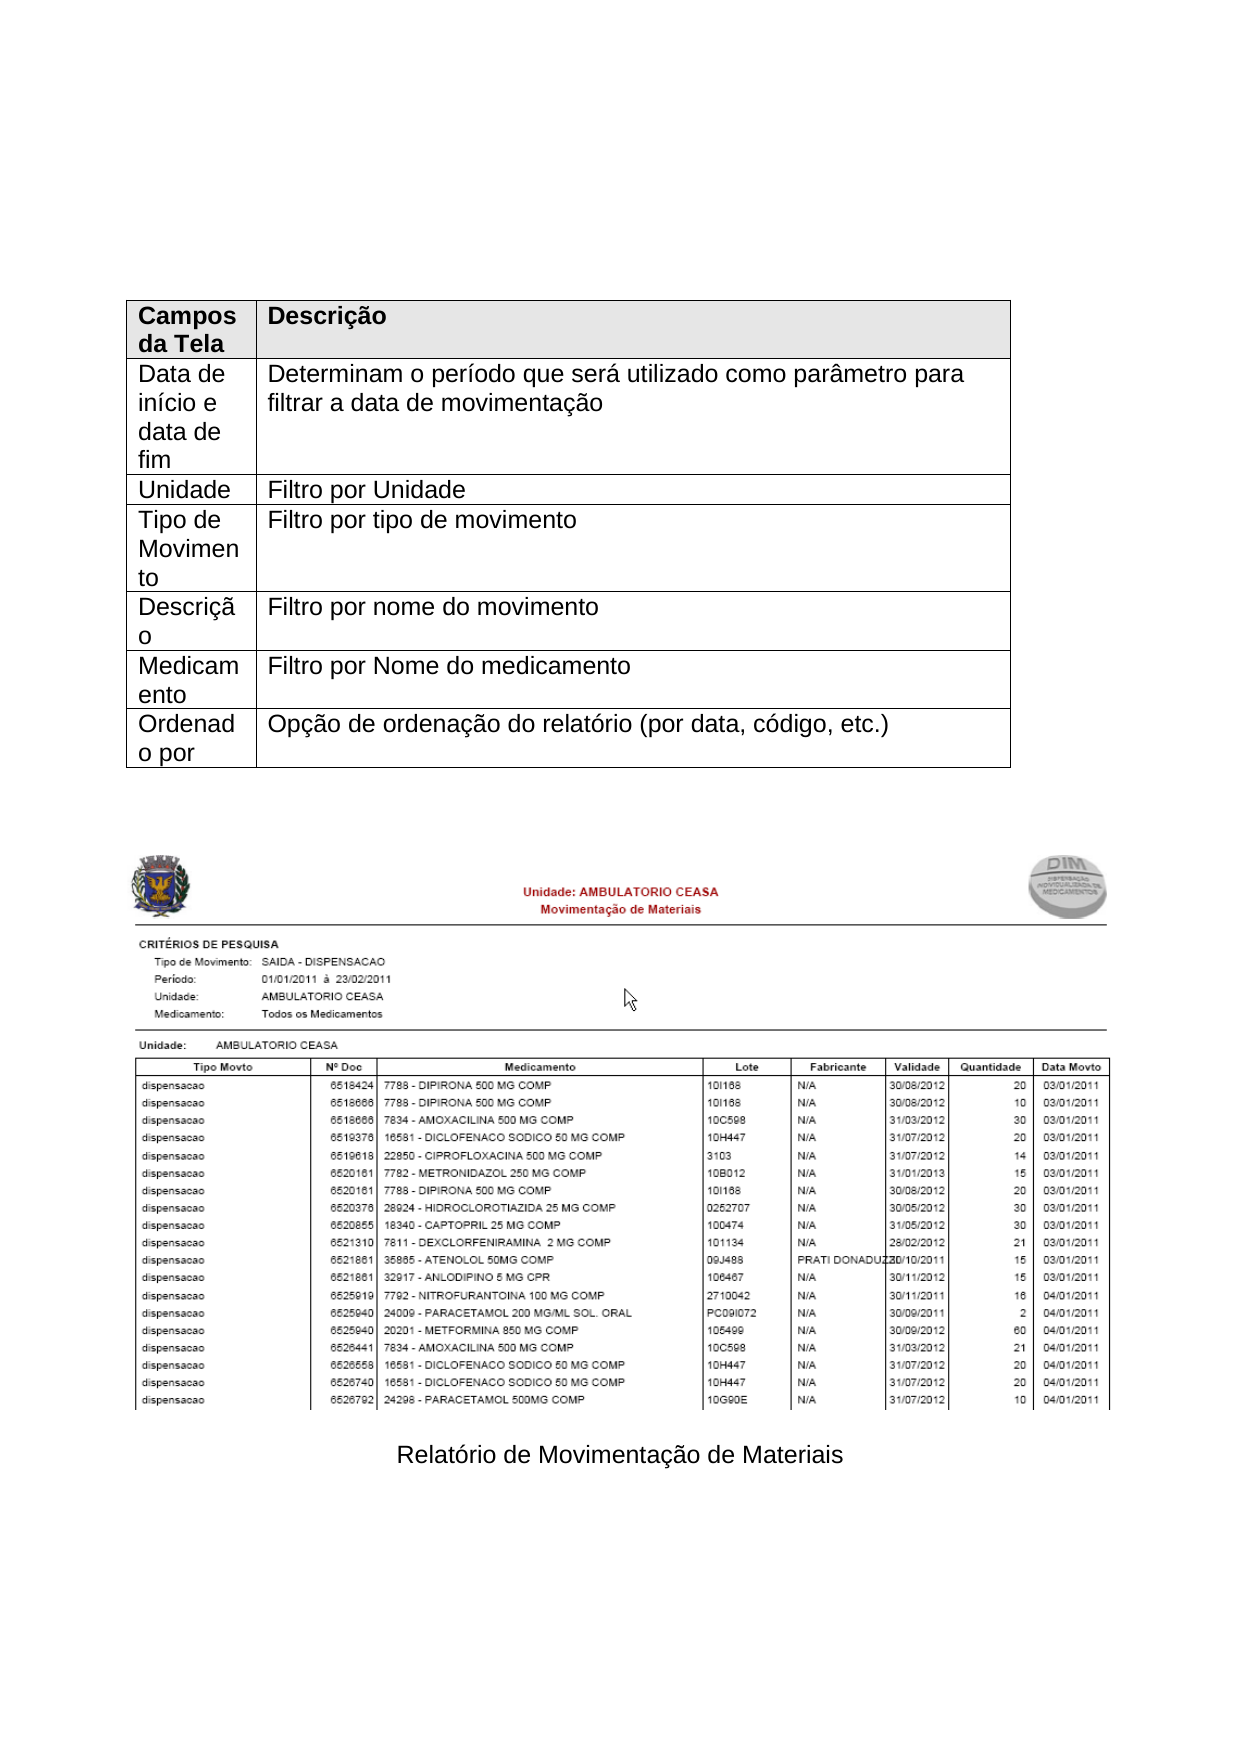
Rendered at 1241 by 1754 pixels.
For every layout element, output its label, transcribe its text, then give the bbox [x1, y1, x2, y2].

table_header Campos da Tela [127, 301, 256, 358]
table_cell Unidade [127, 475, 256, 504]
table_cell Medicamento [127, 651, 256, 708]
table_cell Ordenado por [127, 709, 256, 767]
picture [120, 855, 1121, 1410]
table_cell Determinam o período que será utilizado como parâmetro para filtrar a data de movimentação [257, 359, 1010, 474]
table_cell Filtro por Unidade [257, 475, 1010, 504]
text Relatório de Movimentação de Materiais [118, 1440, 1122, 1469]
table_cell Opção de ordenação do relatório (por data, código, etc.) [257, 709, 1010, 767]
table_cell Filtro por Nome do medicamento [257, 651, 1010, 708]
table_cell Descrição [127, 592, 256, 650]
table_cell Tipo de Movimento [127, 505, 256, 591]
table_header Descrição [257, 301, 1010, 358]
table_cell Filtro por tipo de movimento [257, 505, 1010, 591]
table_cell Data de início e data de fim [127, 359, 256, 474]
table_cell Filtro por nome do movimento [257, 592, 1010, 650]
